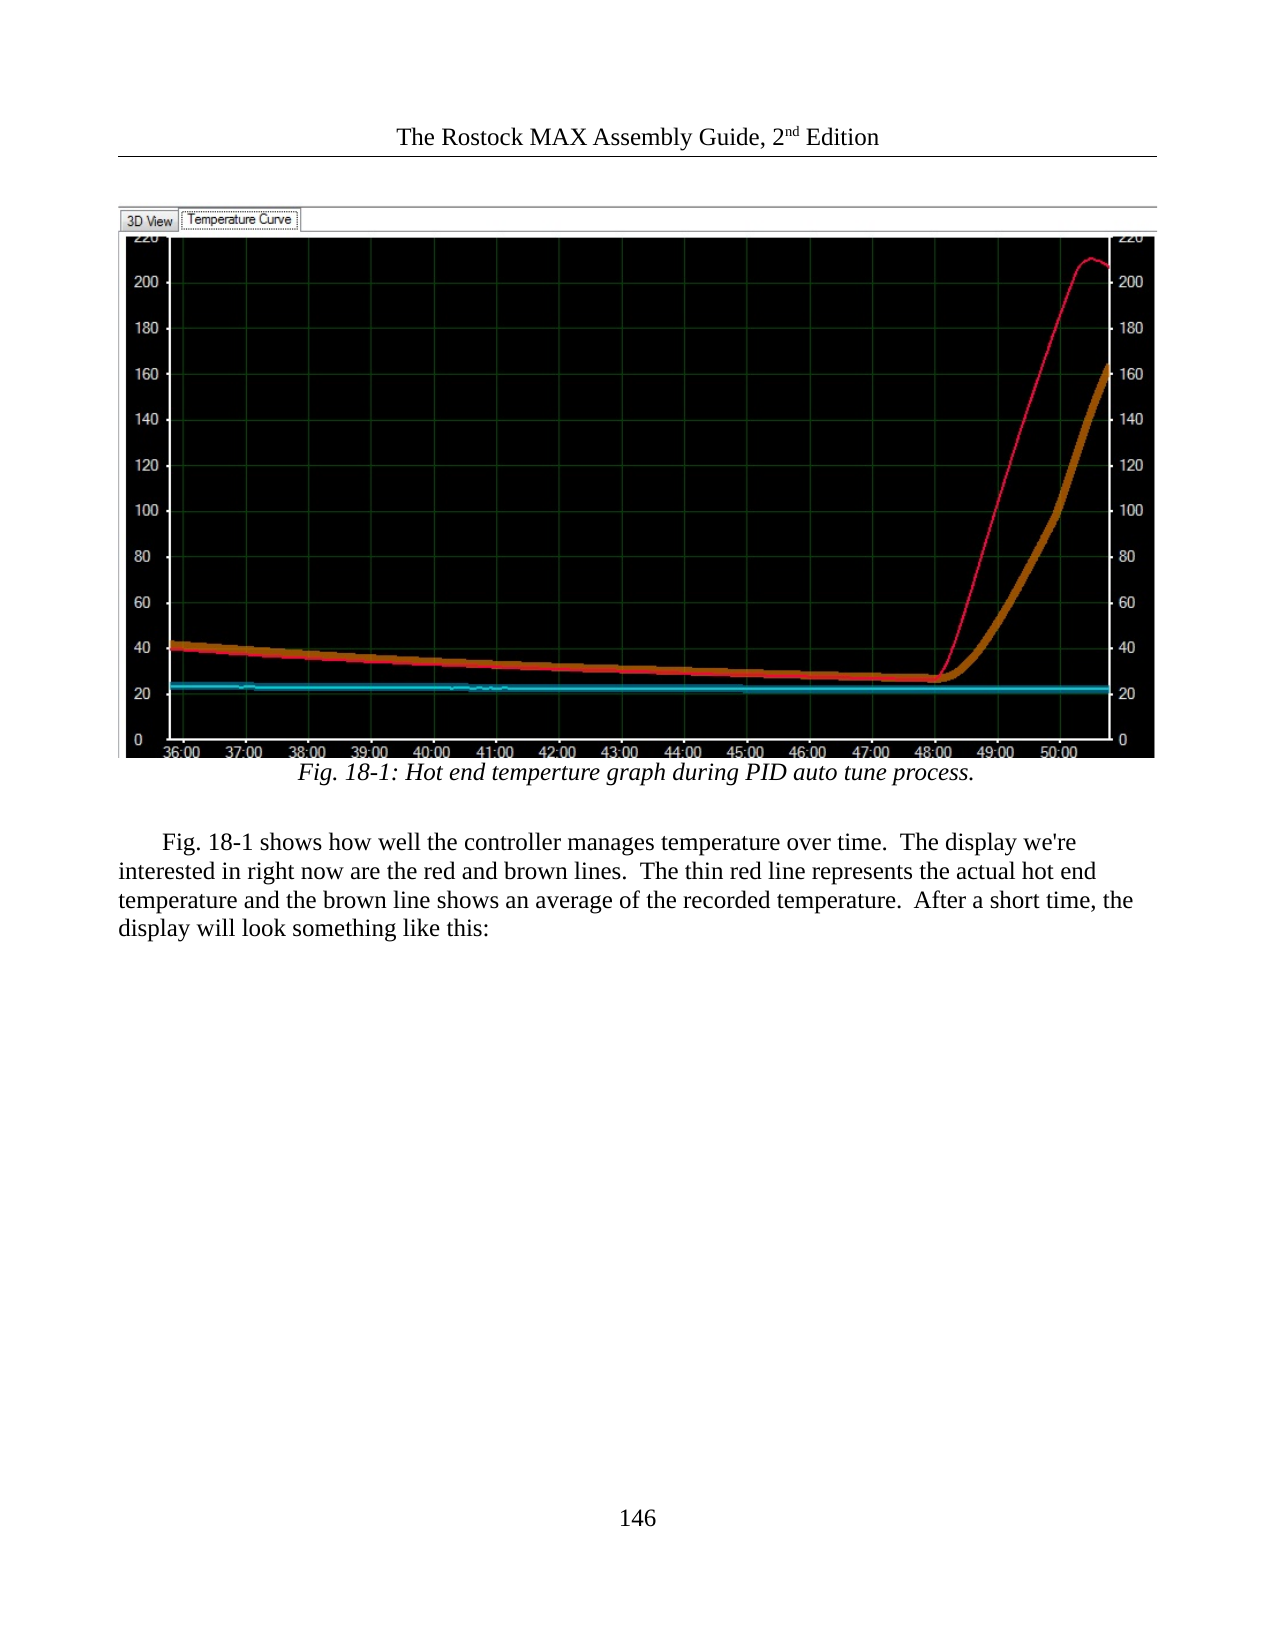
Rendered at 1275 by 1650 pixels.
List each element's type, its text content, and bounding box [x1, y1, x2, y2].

picture [118, 202, 1158, 758]
text Fig. 18-1 shows how well the controller manages temperature over time. The display we're interested in right now are the red and brown lines. The thin red line represents the actual hot end temperature and the brown line shows an average of the recorded temperature. After a short time, the display will look something like this: [118, 827, 1157, 942]
text Fig. 18-1: Hot end temperture graph during PID auto tune process. [118, 758, 1157, 786]
